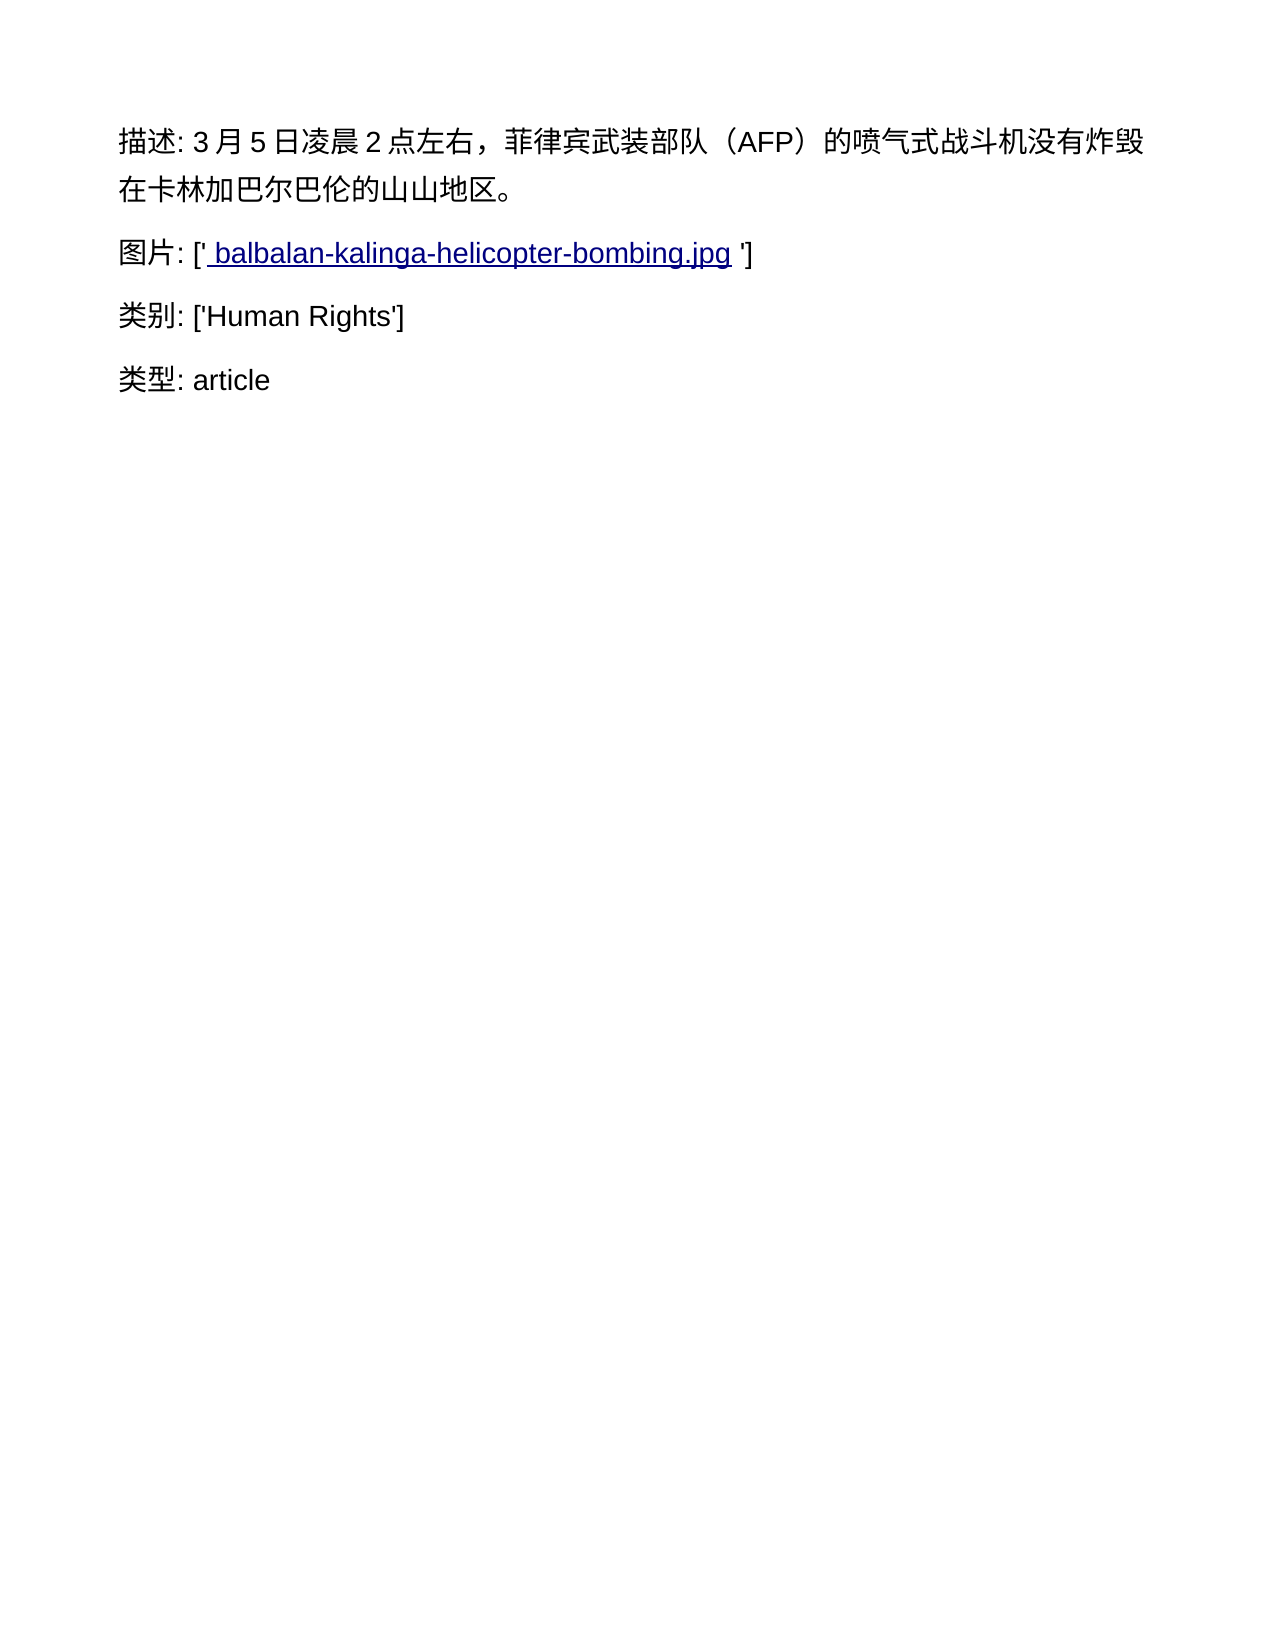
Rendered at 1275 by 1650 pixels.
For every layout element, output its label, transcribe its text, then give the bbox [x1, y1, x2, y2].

text 描述: 3月5日凌晨2点左右，菲律宾武装部队（AFP）的喷气式战斗机没有炸毁在卡林加巴尔巴伦的山山地区。 [118, 118, 1157, 209]
text 类型: article [118, 356, 1157, 398]
text 类别: ['Human Rights'] [118, 293, 1157, 335]
text 图片: [' balbalan-kalinga-helicopter-bombing.jpg '] [118, 230, 1157, 272]
